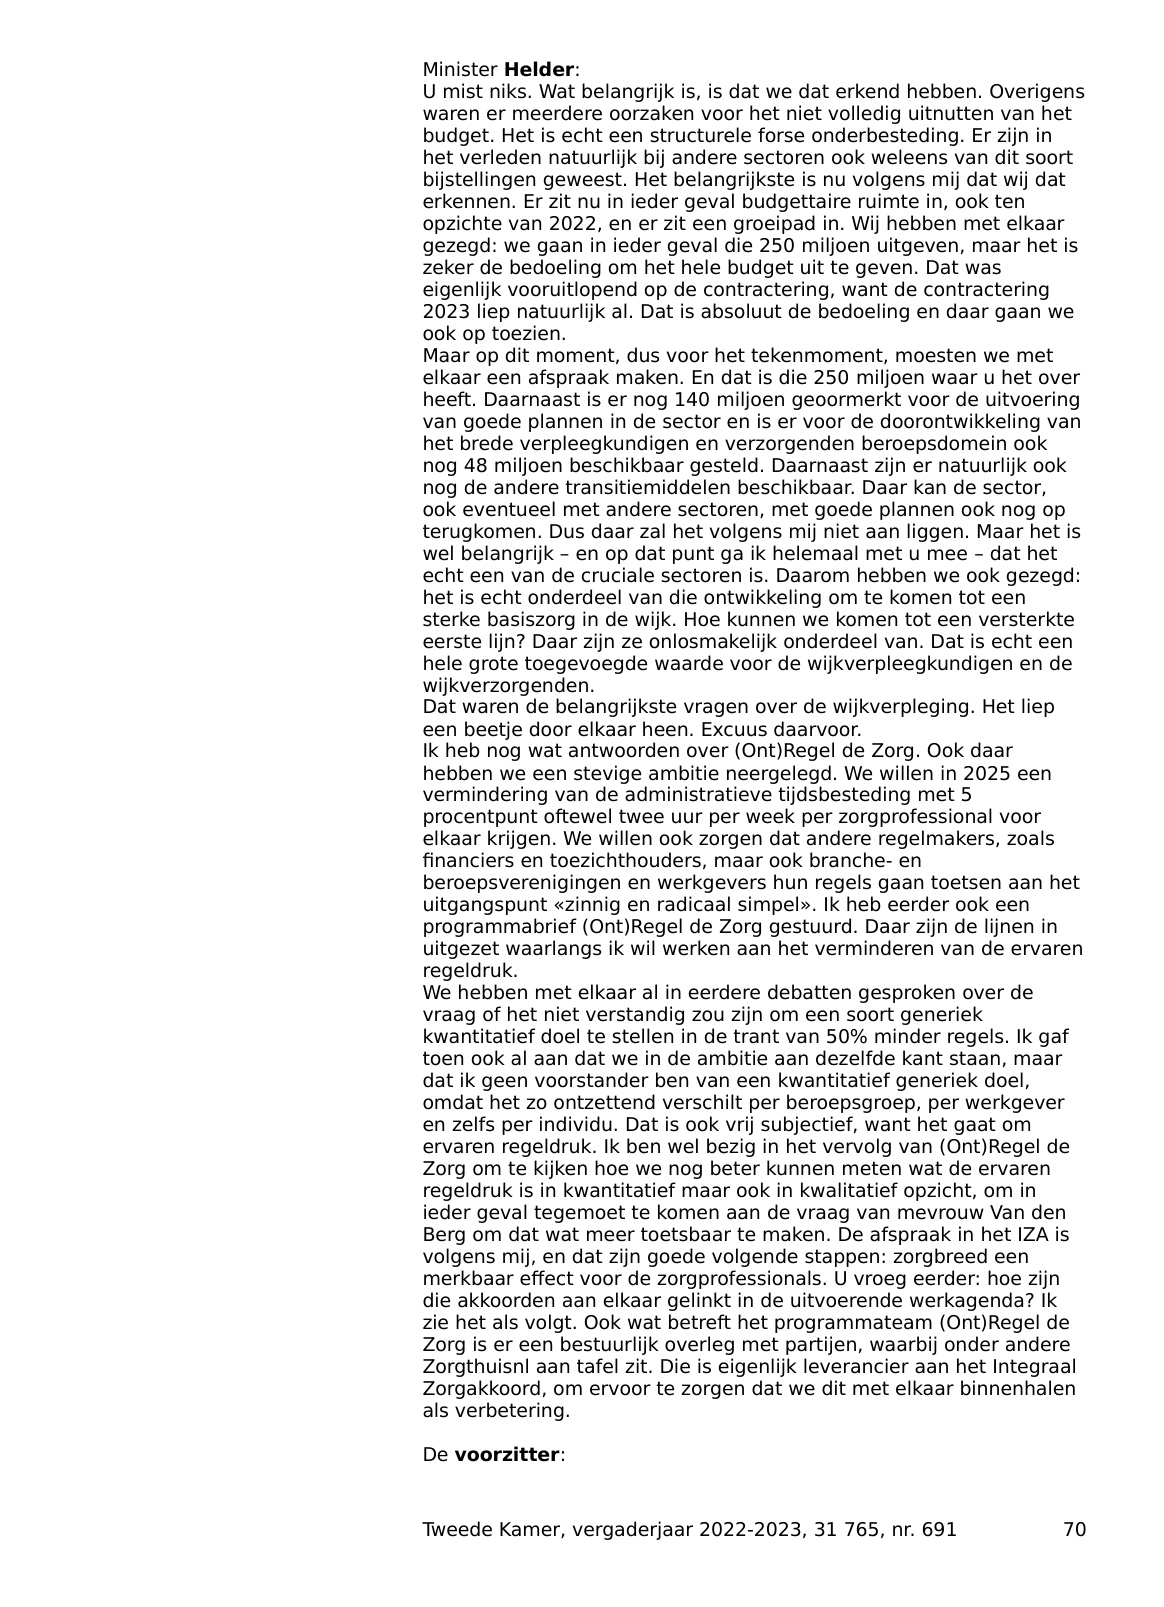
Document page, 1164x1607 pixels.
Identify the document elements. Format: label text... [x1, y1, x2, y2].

text U mist niks. Wat belangrijk is, is dat we dat erkend hebben. Overigens waren er meerdere oorzaken voor het niet volledig uitnutten van het budget. Het is echt een structurele forse onderbesteding. Er zijn in het verleden natuurlijk bij andere sectoren ook weleens van dit soort bijstellingen geweest. Het belangrijkste is nu volgens mij dat wij dat erkennen. Er zit nu in ieder geval budgettaire ruimte in, ook ten opzichte van 2022, en er zit een groeipad in. Wij hebben met elkaar gezegd: we gaan in ieder geval die 250 miljoen uitgeven, maar het is zeker de bedoeling om het hele budget uit te geven. Dat was eigenlijk vooruitlopend op de contractering, want de contractering 2023 liep natuurlijk al. Dat is absoluut de bedoeling en daar gaan we ook op toezien. [422, 81, 1087, 345]
text Minister Helder: [422, 59, 1087, 81]
text We hebben met elkaar al in eerdere debatten gesproken over de vraag of het niet verstandig zou zijn om een soort generiek kwantitatief doel te stellen in de trant van 50% minder regels. Ik gaf toen ook al aan dat we in de ambitie aan dezelfde kant staan, maar dat ik geen voorstander ben van een kwantitatief generiek doel, omdat het zo ontzettend verschilt per beroepsgroep, per werkgever en zelfs per individu. Dat is ook vrij subjectief, want het gaat om ervaren regeldruk. Ik ben wel bezig in het vervolg van (Ont)Regel de Zorg om te kijken hoe we nog beter kunnen meten wat de ervaren regeldruk is in kwantitatief maar ook in kwalitatief opzicht, om in ieder geval tegemoet te komen aan de vraag van mevrouw Van den Berg om dat wat meer toetsbaar te maken. De afspraak in het IZA is volgens mij, en dat zijn goede volgende stappen: zorgbreed een merkbaar effect voor de zorgprofessionals. U vroeg eerder: hoe zijn die akkoorden aan elkaar gelinkt in de uitvoerende werkagenda? Ik zie het als volgt. Ook wat betreft het programmateam (Ont)Regel de Zorg is er een bestuurlijk overleg met partijen, waarbij onder andere Zorgthuisnl aan tafel zit. Die is eigenlijk leverancier aan het Integraal Zorgakkoord, om ervoor te zorgen dat we dit met elkaar binnenhalen als verbetering. [422, 982, 1087, 1422]
text Maar op dit moment, dus voor het tekenmoment, moesten we met elkaar een afspraak maken. En dat is die 250 miljoen waar u het over heeft. Daarnaast is er nog 140 miljoen geoormerkt voor de uitvoering van goede plannen in de sector en is er voor de doorontwikkeling van het brede verpleegkundigen en verzorgenden beroepsdomein ook nog 48 miljoen beschikbaar gesteld. Daarnaast zijn er natuurlijk ook nog de andere transitiemiddelen beschikbaar. Daar kan de sector, ook eventueel met andere sectoren, met goede plannen ook nog op terugkomen. Dus daar zal het volgens mij niet aan liggen. Maar het is wel belangrijk – en op dat punt ga ik helemaal met u mee – dat het echt een van de cruciale sectoren is. Daarom hebben we ook gezegd: het is echt onderdeel van die ontwikkeling om te komen tot een sterke basiszorg in de wijk. Hoe kunnen we komen tot een versterkte eerste lijn? Daar zijn ze onlosmakelijk onderdeel van. Dat is echt een hele grote toegevoegde waarde voor de wijkverpleegkundigen en de wijkverzorgenden. [422, 345, 1087, 696]
text De voorzitter: [422, 1444, 1087, 1466]
text Ik heb nog wat antwoorden over (Ont)Regel de Zorg. Ook daar hebben we een stevige ambitie neergelegd. We willen in 2025 een vermindering van de administratieve tijdsbesteding met 5 procentpunt oftewel twee uur per week per zorgprofessional voor elkaar krijgen. We willen ook zorgen dat andere regelmakers, zoals financiers en toezichthouders, maar ook branche- en beroepsverenigingen en werkgevers hun regels gaan toetsen aan het uitgangspunt «zinnig en radicaal simpel». Ik heb eerder ook een programmabrief (Ont)Regel de Zorg gestuurd. Daar zijn de lijnen in uitgezet waarlangs ik wil werken aan het verminderen van de ervaren regeldruk. [422, 740, 1087, 982]
text Dat waren de belangrijkste vragen over de wijkverpleging. Het liep een beetje door elkaar heen. Excuus daarvoor. [422, 696, 1087, 740]
